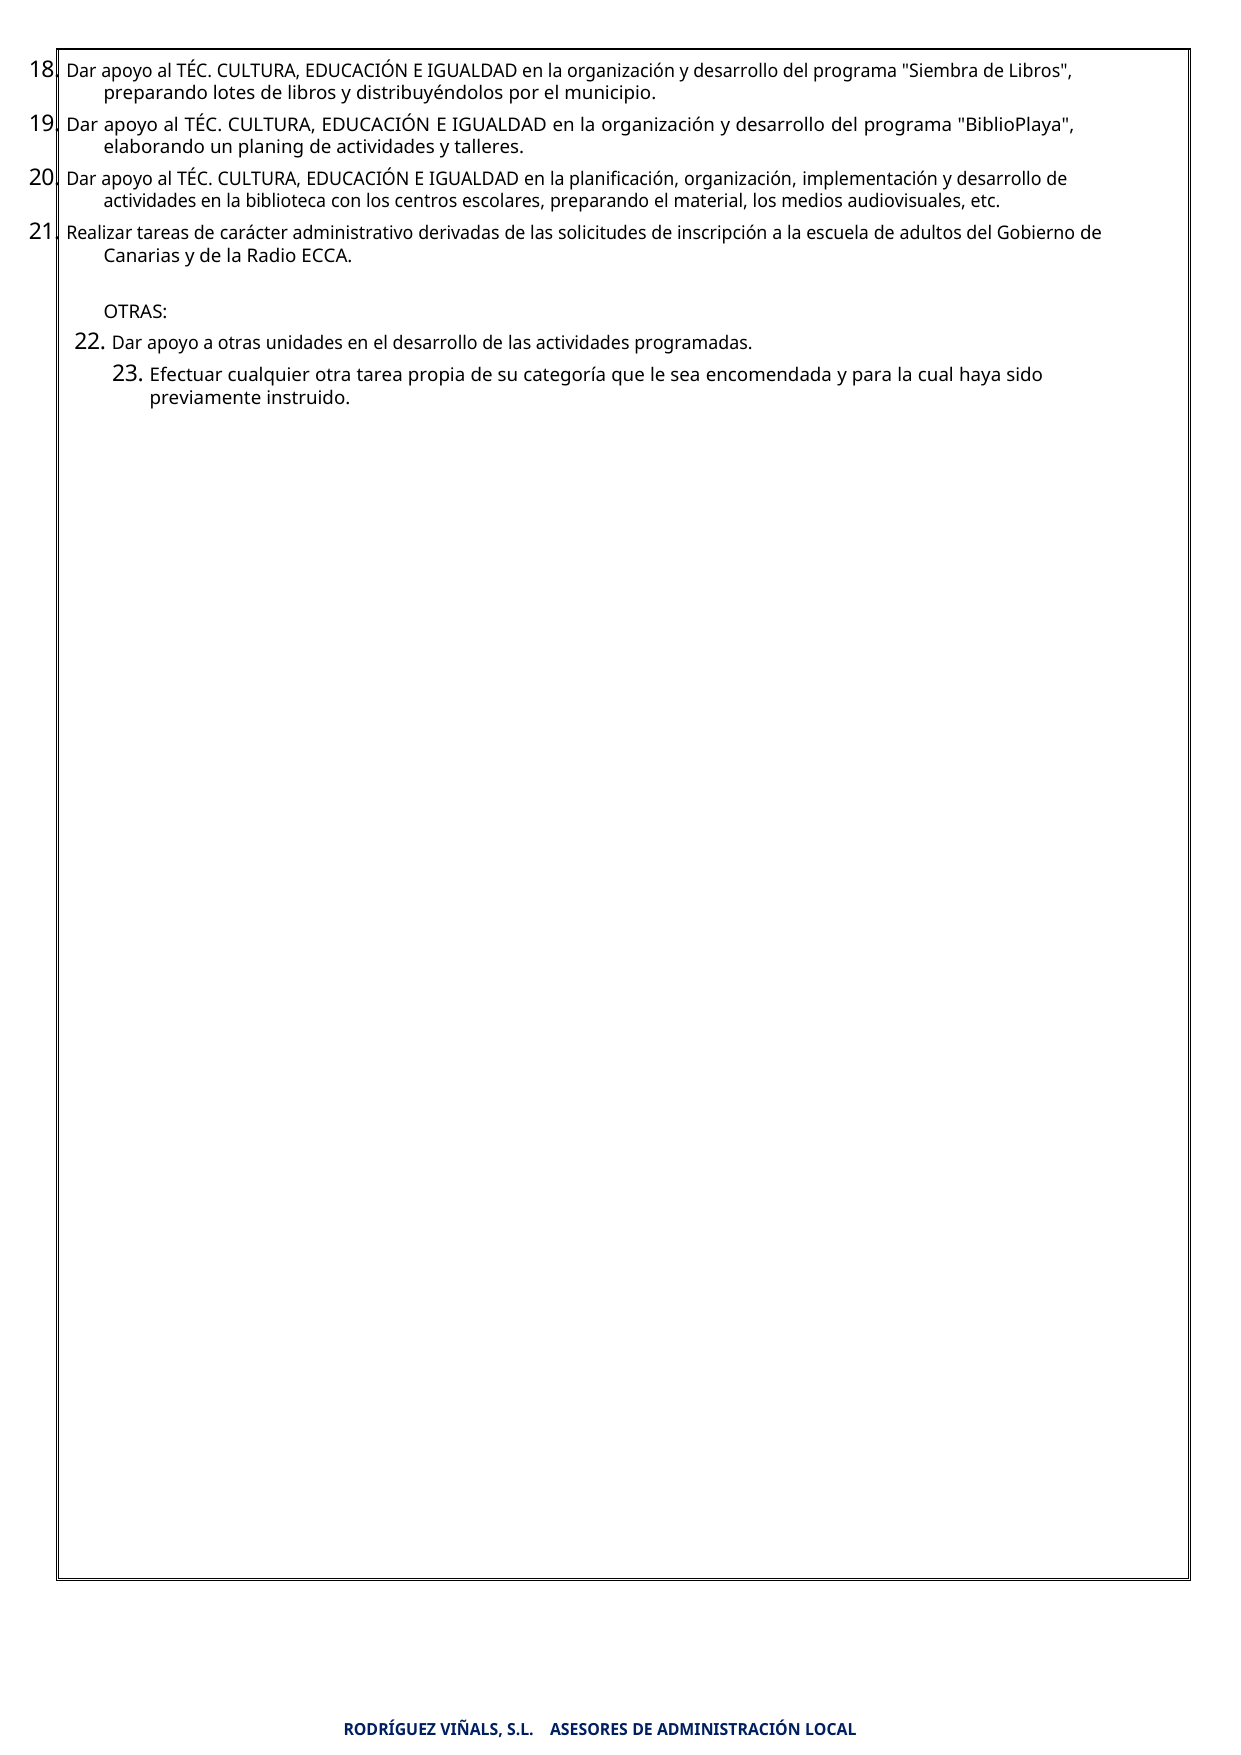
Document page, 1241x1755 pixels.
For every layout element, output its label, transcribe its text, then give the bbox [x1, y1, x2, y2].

table_cell Dar apoyo al TÉC. CULTURA, EDUCACIÓN E IGUALDAD en la organización y desarrollo del programa "Siembra de Libros", preparando lotes de libros y distribuyéndolos por el municipio. Dar apoyo al TÉC. CULTURA, EDUCACIÓN E IGUALDAD en la organización y desarrollo del programa "BiblioPlaya", elaborando un planing de actividades y talleres. Dar apoyo al TÉC. CULTURA, EDUCACIÓN E IGUALDAD en la planificación, organización, implementación y desarrollo de actividades en la biblioteca con los centros escolares, preparando el material, los medios audiovisuales, etc. Realizar tareas de carácter administrativo derivadas de las solicitudes de inscripción a la escuela de adultos del Gobierno de Canarias y de la Radio ECCA. OTRAS: Dar apoyo a otras unidades en el desarrollo de las actividades programadas. Efectuar cualquier otra tarea propia de su categoría que le sea encomendada y para la cual haya sido previamente instruido. [59, 50, 1188, 1578]
